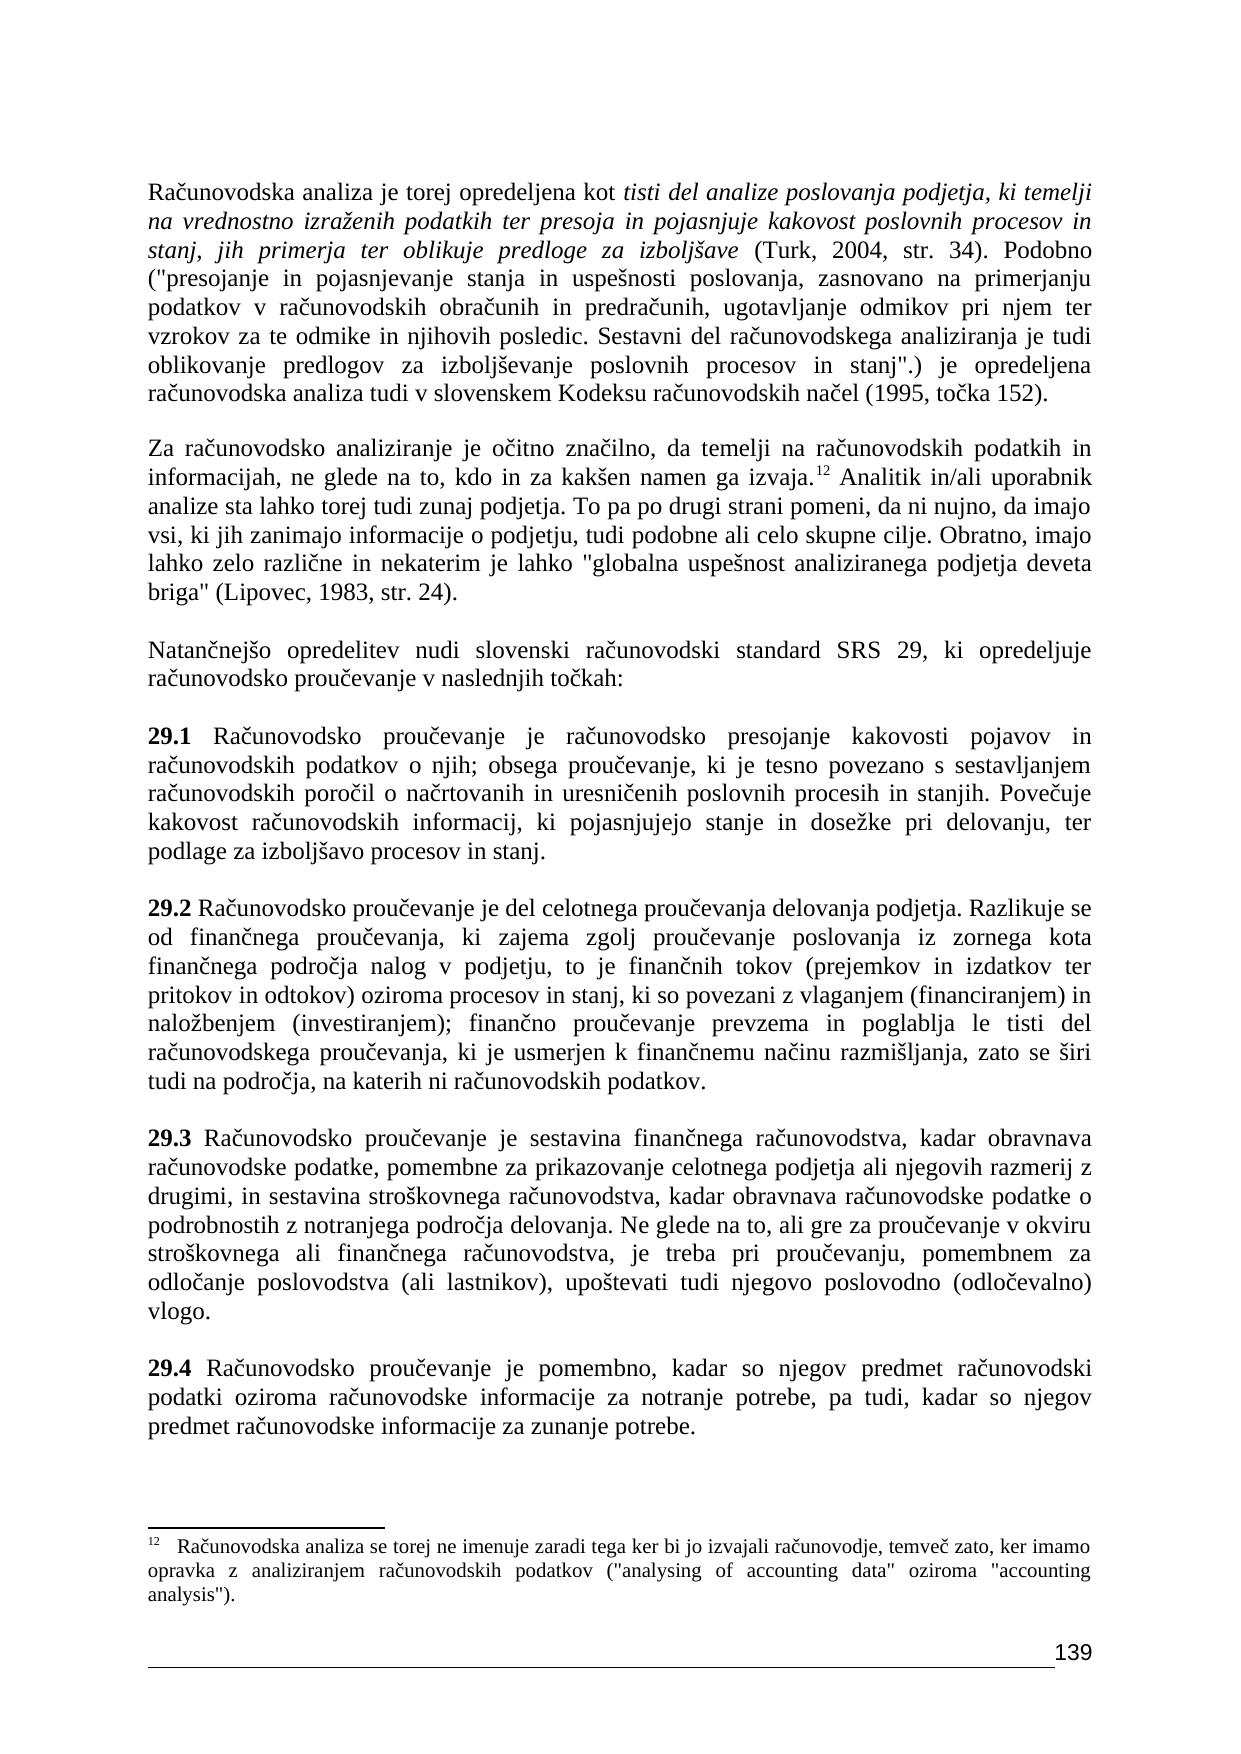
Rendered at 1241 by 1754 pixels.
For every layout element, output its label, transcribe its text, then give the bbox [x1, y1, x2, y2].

text 29.4 Računovodsko proučevanje je pomembno, kadar so njegov predmet računovodski podatki oziroma računovodske informacije za notranje potrebe, pa tudi, kadar so njegov predmet računovodske informacije za zunanje potrebe. [148, 1353, 1092, 1440]
text Za računovodsko analiziranje je očitno značilno, da temelji na računovodskih podatkih in informacijah, ne glede na to, kdo in za kakšen namen ga izvaja. Analitik in/ali uporabnik analize sta lahko torej tudi zunaj podjetja. To pa po drugi strani pomeni, da ni nujno, da imajo vsi, ki jih zanimajo informacije o podjetju, tudi podobne ali celo skupne cilje. Obratno, imajo lahko zelo različne in nekaterim je lahko "globalna uspešnost analiziranega podjetja deveta briga" (Lipovec, 1983, str. 24). [148, 433, 1092, 606]
text Računovodska analiza se torej ne imenuje zaradi tega ker bi jo izvajali računovodje, temveč zato, ker imamo opravka z analiziranjem računovodskih podatkov ("analysing of accounting data" oziroma "accounting analysis"). [148, 1534, 1092, 1606]
text 29.3 Računovodsko proučevanje je sestavina finančnega računovodstva, kadar obravnava računovodske podatke, pomembne za prikazovanje celotnega podjetja ali njegovih razmerij z drugimi, in sestavina stroškovnega računovodstva, kadar obravnava računovodske podatke o podrobnostih z notranjega področja delovanja. Ne glede na to, ali gre za proučevanje v okviru stroškovnega ali finančnega računovodstva, je treba pri proučevanju, pomembnem za odločanje poslovodstva (ali lastnikov), upoštevati tudi njegovo poslovodno (odločevalno) vlogo. [148, 1123, 1092, 1325]
text 29.1 Računovodsko proučevanje je računovodsko presojanje kakovosti pojavov in računovodskih podatkov o njih; obsega proučevanje, ki je tesno povezano s sestavljanjem računovodskih poročil o načrtovanih in uresničenih poslovnih procesih in stanjih. Povečuje kakovost računovodskih informacij, ki pojasnjujejo stanje in dosežke pri delovanju, ter podlage za izboljšavo procesov in stanj. [148, 721, 1092, 865]
text Natančnejšo opredelitev nudi slovenski računovodski standard SRS 29, ki opredeljuje računovodsko proučevanje v naslednjih točkah: [148, 635, 1092, 692]
text 29.2 Računovodsko proučevanje je del celotnega proučevanja delovanja podjetja. Razlikuje se od finančnega proučevanja, ki zajema zgolj proučevanje poslovanja iz zornega kota finančnega področja nalog v podjetju, to je finančnih tokov (prejemkov in izdatkov ter pritokov in odtokov) oziroma procesov in stanj, ki so povezani z vlaganjem (financiranjem) in naložbenjem (investiranjem); finančno proučevanje prevzema in poglablja le tisti del računovodskega proučevanja, ki je usmerjen k finančnemu načinu razmišljanja, zato se širi tudi na področja, na katerih ni računovodskih podatkov. [148, 893, 1092, 1095]
text Računovodska analiza je torej opredeljena kot tisti del analize poslovanja podjetja, ki temelji na vrednostno izraženih podatkih ter presoja in pojasnjuje kakovost poslovnih procesov in stanj, jih primerja ter oblikuje predloge za izboljšave (Turk, 2004, str. 34). Podobno ("presojanje in pojasnjevanje stanja in uspešnosti poslovanja, zasnovano na primerjanju podatkov v računovodskih obračunih in predračunih, ugotavljanje odmikov pri njem ter vzrokov za te odmike in njihovih posledic. Sestavni del računovodskega analiziranja je tudi oblikovanje predlogov za izboljševanje poslovnih procesov in stanj".) je opredeljena računovodska analiza tudi v slovenskem Kodeksu računovodskih načel (1995, točka 152). [148, 177, 1092, 407]
